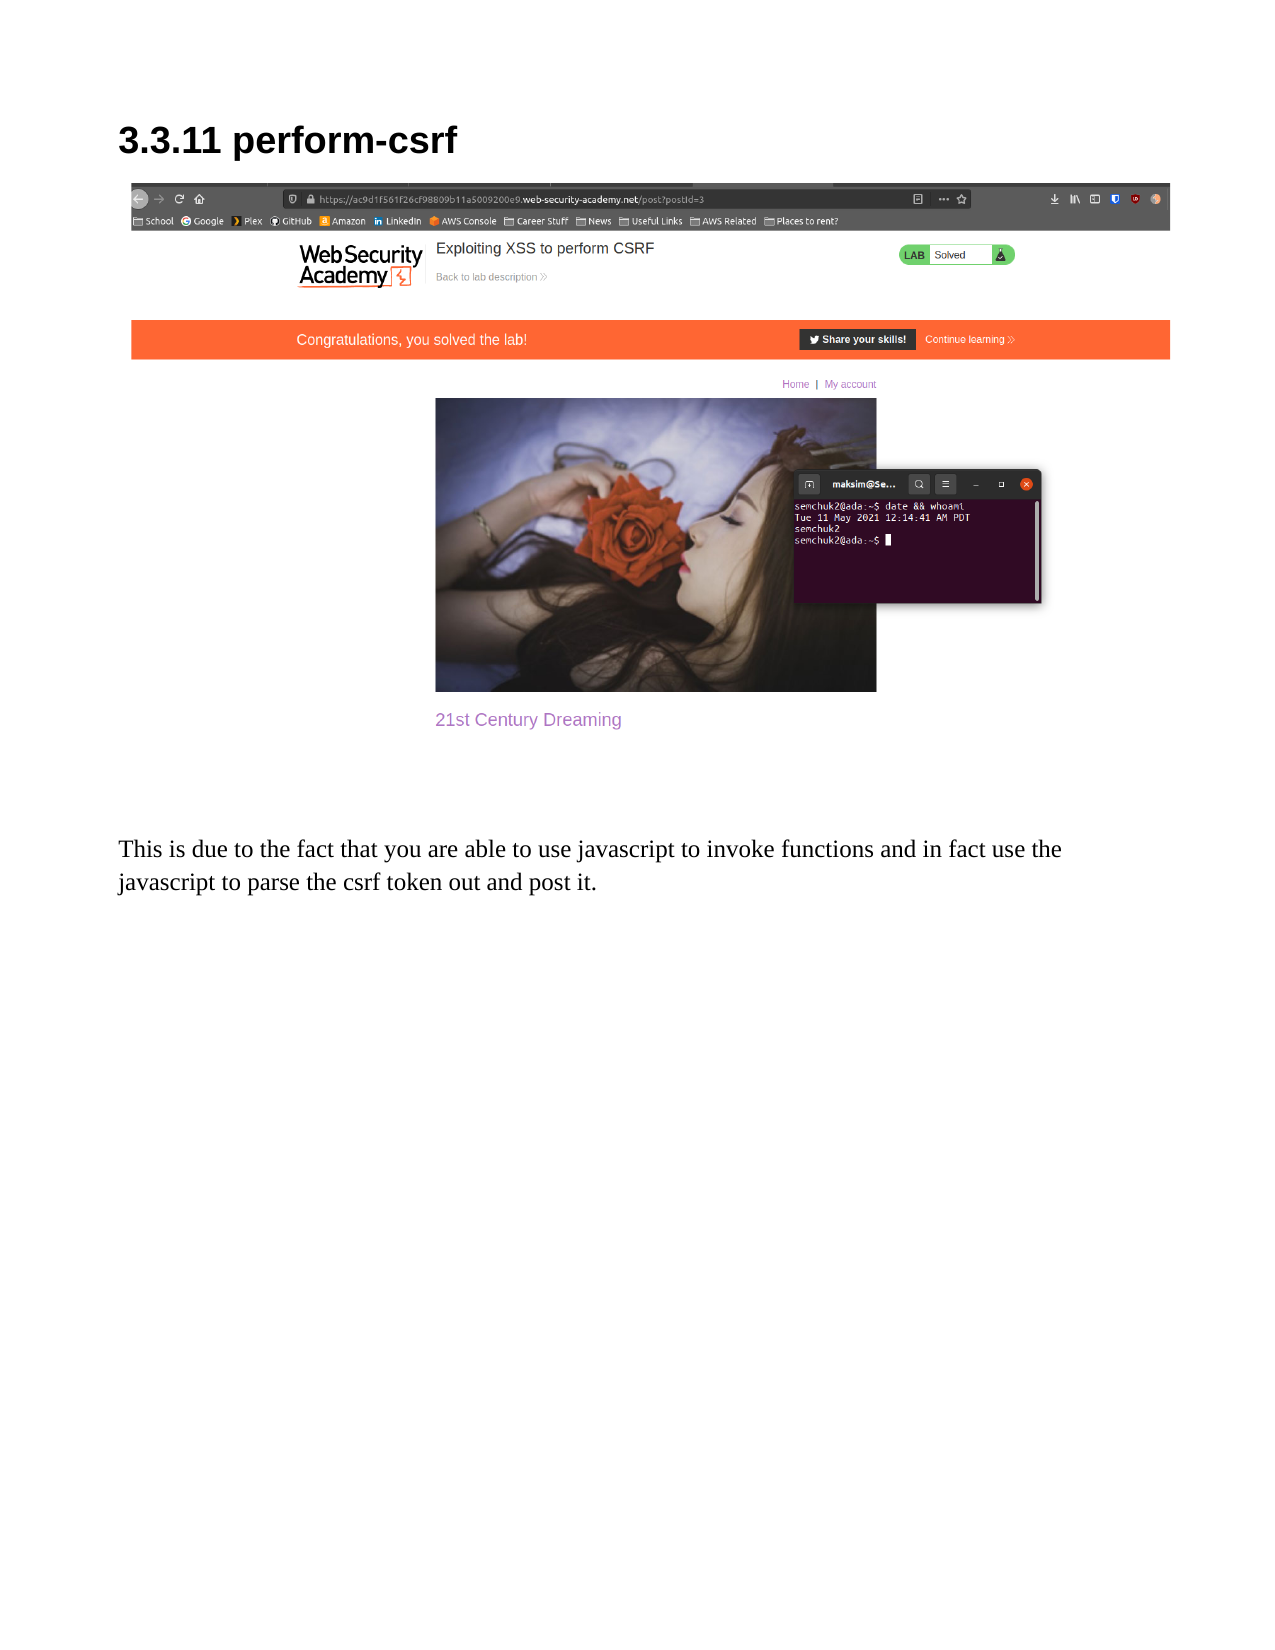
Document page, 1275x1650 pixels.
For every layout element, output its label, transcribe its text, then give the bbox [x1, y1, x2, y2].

picture [131, 183, 1171, 735]
subtitle 3.3.11 perform-csrf [118, 118, 1157, 162]
text This is due to the fact that you are able to use javascript to invoke functions and in fact use the javascript to parse the csrf token out and post it. [118, 834, 1157, 896]
